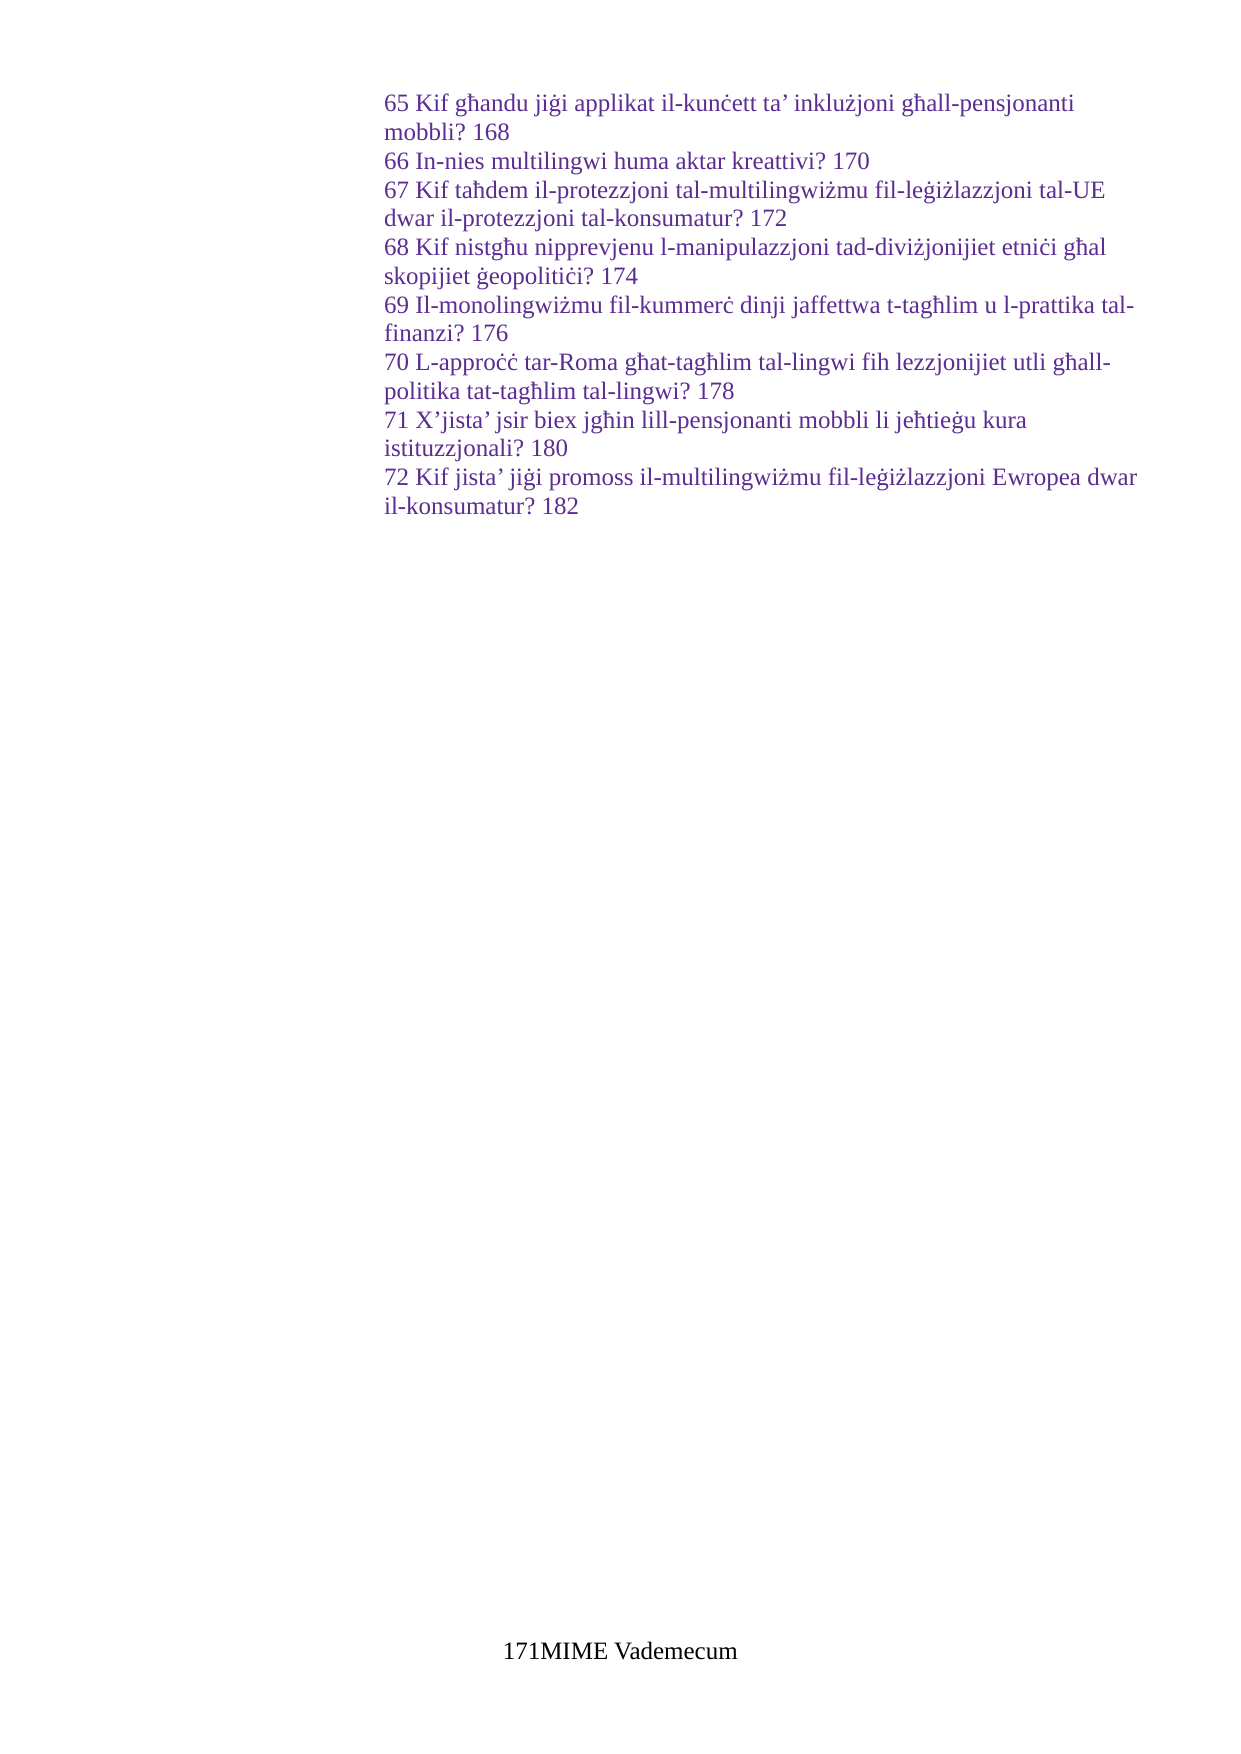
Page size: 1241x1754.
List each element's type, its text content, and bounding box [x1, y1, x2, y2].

text 72 Kif jista’ jiġi promoss il-multilingwiżmu fil-leġiżlazzjoni Ewropea dwar il-konsumatur? 182 [384, 462, 1152, 520]
text 68 Kif nistgħu nipprevjenu l-manipulazzjoni tad-diviżjonijiet etniċi għal skopijiet ġeopolitiċi? 174 [384, 232, 1152, 290]
text 66 In-nies multilingwi huma aktar kreattivi? 170 [384, 146, 1152, 175]
text 71 X’jista’ jsir biex jgħin lill-pensjonanti mobbli li jeħtieġu kura istituzzjonali? 180 [384, 405, 1152, 462]
text 65 Kif għandu jiġi applikat il-kunċett ta’ inklużjoni għall-pensjonanti mobbli? 168 [384, 88, 1152, 146]
text 70 L-approċċ tar-Roma għat-tagħlim tal-lingwi fih lezzjonijiet utli għall-politika tat-tagħlim tal-lingwi? 178 [384, 347, 1152, 405]
text 69 Il-monolingwiżmu fil-kummerċ dinji jaffettwa t-tagħlim u l-prattika tal-finanzi? 176 [384, 290, 1152, 347]
text 67 Kif taħdem il-protezzjoni tal-multilingwiżmu fil-leġiżlazzjoni tal-UE dwar il-protezzjoni tal-konsumatur? 172 [384, 175, 1152, 232]
